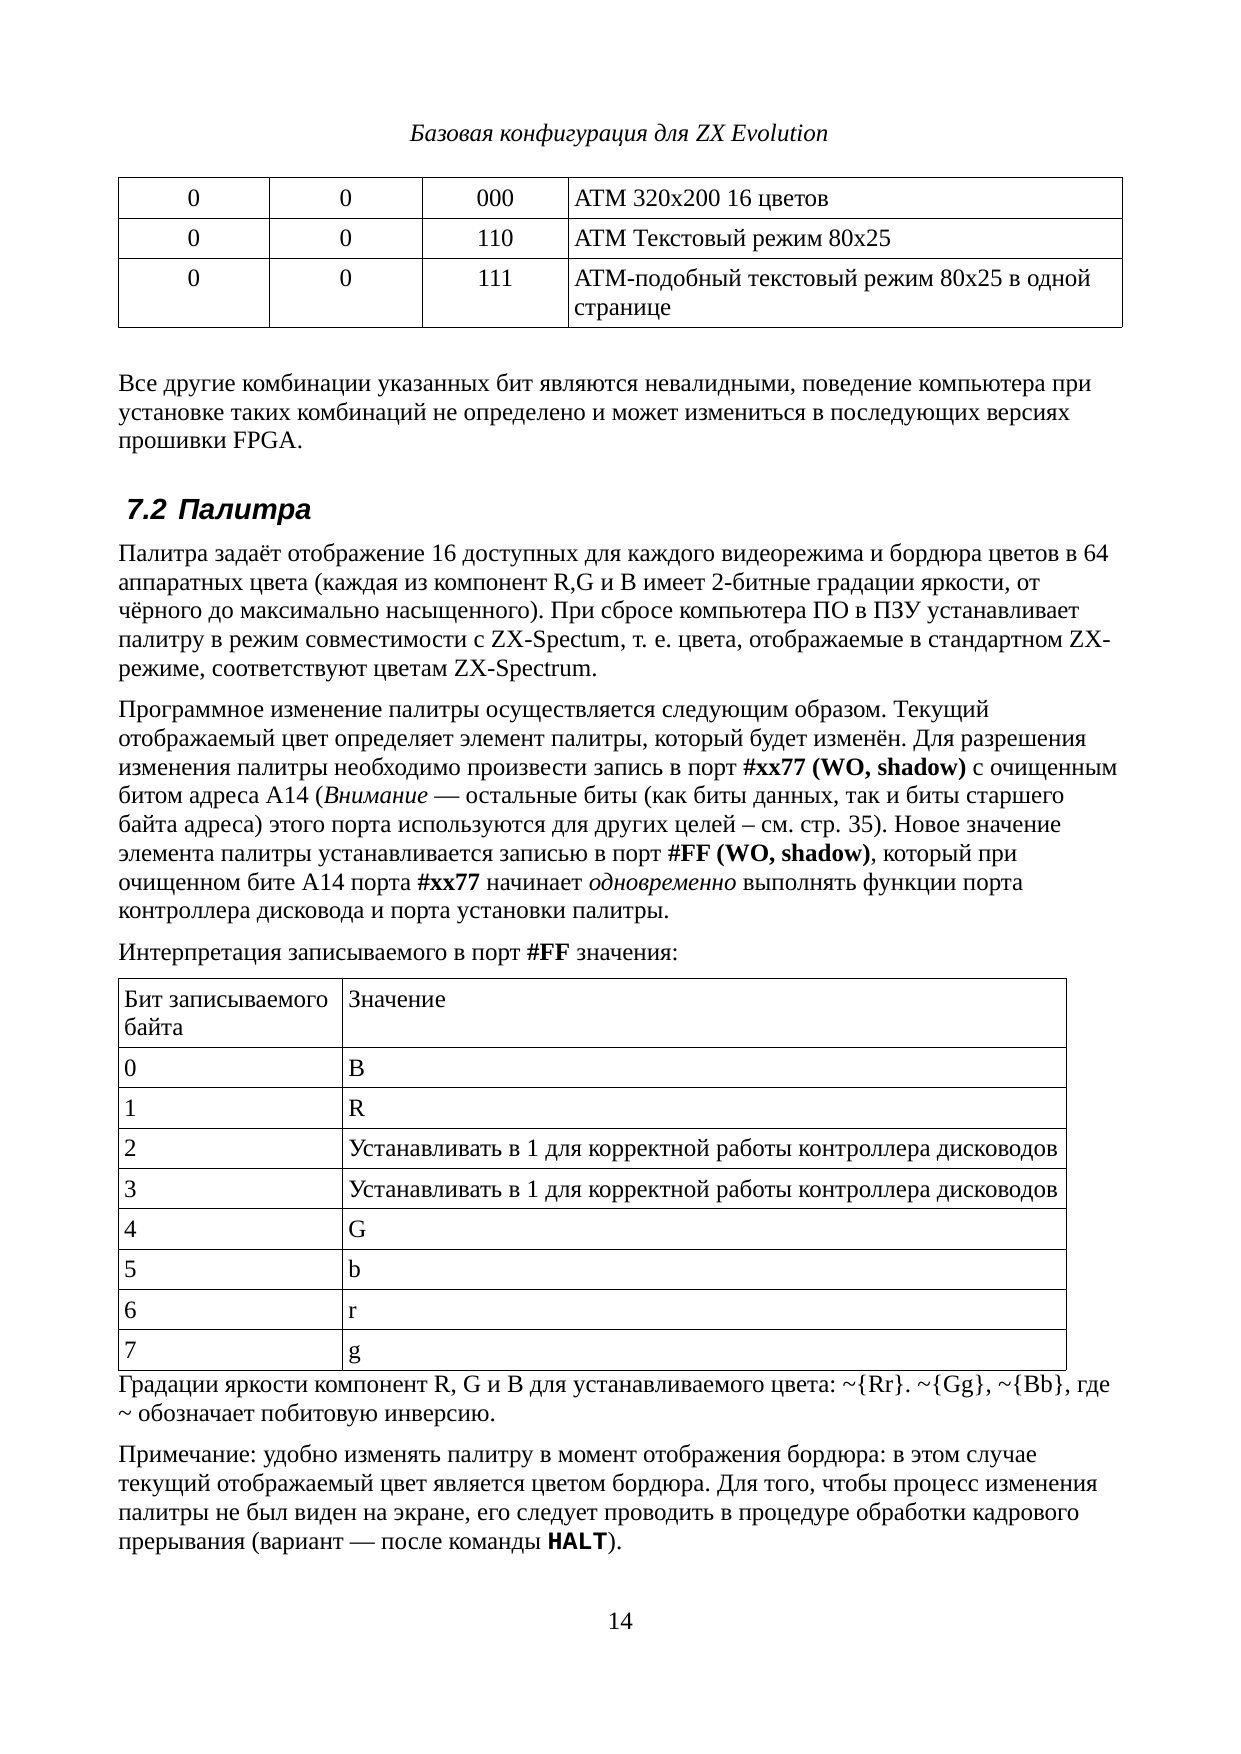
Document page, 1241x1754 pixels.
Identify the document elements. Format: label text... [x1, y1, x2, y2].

table_cell r [343, 1290, 1066, 1329]
table_cell 4 [119, 1209, 342, 1248]
text Градации яркости компонент R, G и B для устанавливаемого цвета: ~{Rr}. ~{Gg}, ~{Bb}, где ~ обозначает побитовую инверсию. [118, 1369, 1122, 1427]
table_cell 110 [423, 219, 568, 258]
table_cell ATM Текстовый режим 80x25 [569, 219, 1122, 258]
table_cell Устанавливать в 1 для корректной работы контроллера дисководов [343, 1129, 1066, 1168]
table_cell 0 [119, 259, 269, 327]
table_cell g [343, 1330, 1066, 1369]
text Примечание: удобно изменять палитру в момент отображения бордюра: в этом случае текущий отображаемый цвет является цветом бордюра. Для того, чтобы процесс изменения палитры не был виден на экране, его следует проводить в процедуре обработки кадрового прерывания (вариант — после команды HALT). [118, 1439, 1122, 1557]
table_cell B [343, 1048, 1066, 1087]
text Интерпретация записываемого в порт #FF значения: [118, 937, 1122, 965]
table_cell b [343, 1250, 1066, 1289]
table_cell 111 [423, 259, 568, 327]
table_cell 5 [119, 1250, 342, 1289]
table_cell ATM-подобный текстовый режим 80x25 в одной странице [569, 259, 1122, 327]
table_cell 0 [270, 259, 422, 327]
table_cell ATM 320x200 16 цветов [569, 178, 1122, 217]
table_cell 0 [270, 178, 422, 217]
table_cell R [343, 1088, 1066, 1128]
table_header Значение [343, 979, 1066, 1047]
table_cell 0 [270, 219, 422, 258]
table_cell 2 [119, 1129, 342, 1168]
table_cell 6 [119, 1290, 342, 1329]
text Программное изменение палитры осуществляется следующим образом. Текущий отображаемый цвет определяет элемент палитры, который будет изменён. Для разрешения изменения палитры необходимо произвести запись в порт #xx77 (WO, shadow) с очищенным битом адреса A14 (Внимание — остальные биты (как биты данных, так и биты старшего байта адреса) этого порта используются для других целей – см. стр. 35). Новое значение элемента палитры устанавливается записью в порт #FF (WO, shadow), который при очищенном бите A14 порта #xx77 начинает одновременно выполнять функции порта контроллера дисковода и порта установки палитры. [118, 694, 1122, 924]
table_cell G [343, 1209, 1066, 1248]
text Все другие комбинации указанных бит являются невалидными, поведение компьютера при установке таких комбинаций не определено и может измениться в последующих версиях прошивки FPGA. [118, 368, 1122, 454]
table_cell 1 [119, 1088, 342, 1128]
table_cell 0 [119, 178, 269, 217]
table_cell 3 [119, 1169, 342, 1208]
table_cell 000 [423, 178, 568, 217]
table_cell Устанавливать в 1 для корректной работы контроллера дисководов [343, 1169, 1066, 1208]
table_cell 0 [119, 1048, 342, 1087]
table_cell 7 [119, 1330, 342, 1369]
table_cell 0 [119, 219, 269, 258]
subtitle Палитра [118, 492, 1122, 525]
text Палитра задаёт отображение 16 доступных для каждого видеорежима и бордюра цветов в 64 аппаратных цвета (каждая из компонент R,G и B имеет 2-битные градации яркости, от чёрного до максимально насыщенного). При сбросе компьютера ПО в ПЗУ устанавливает палитру в режим совместимости с ZX-Spectum, т. е. цвета, отображаемые в стандартном ZX-режиме, соответствуют цветам ZX-Spectrum. [118, 538, 1122, 682]
table_header Бит записываемого байта [119, 979, 342, 1047]
